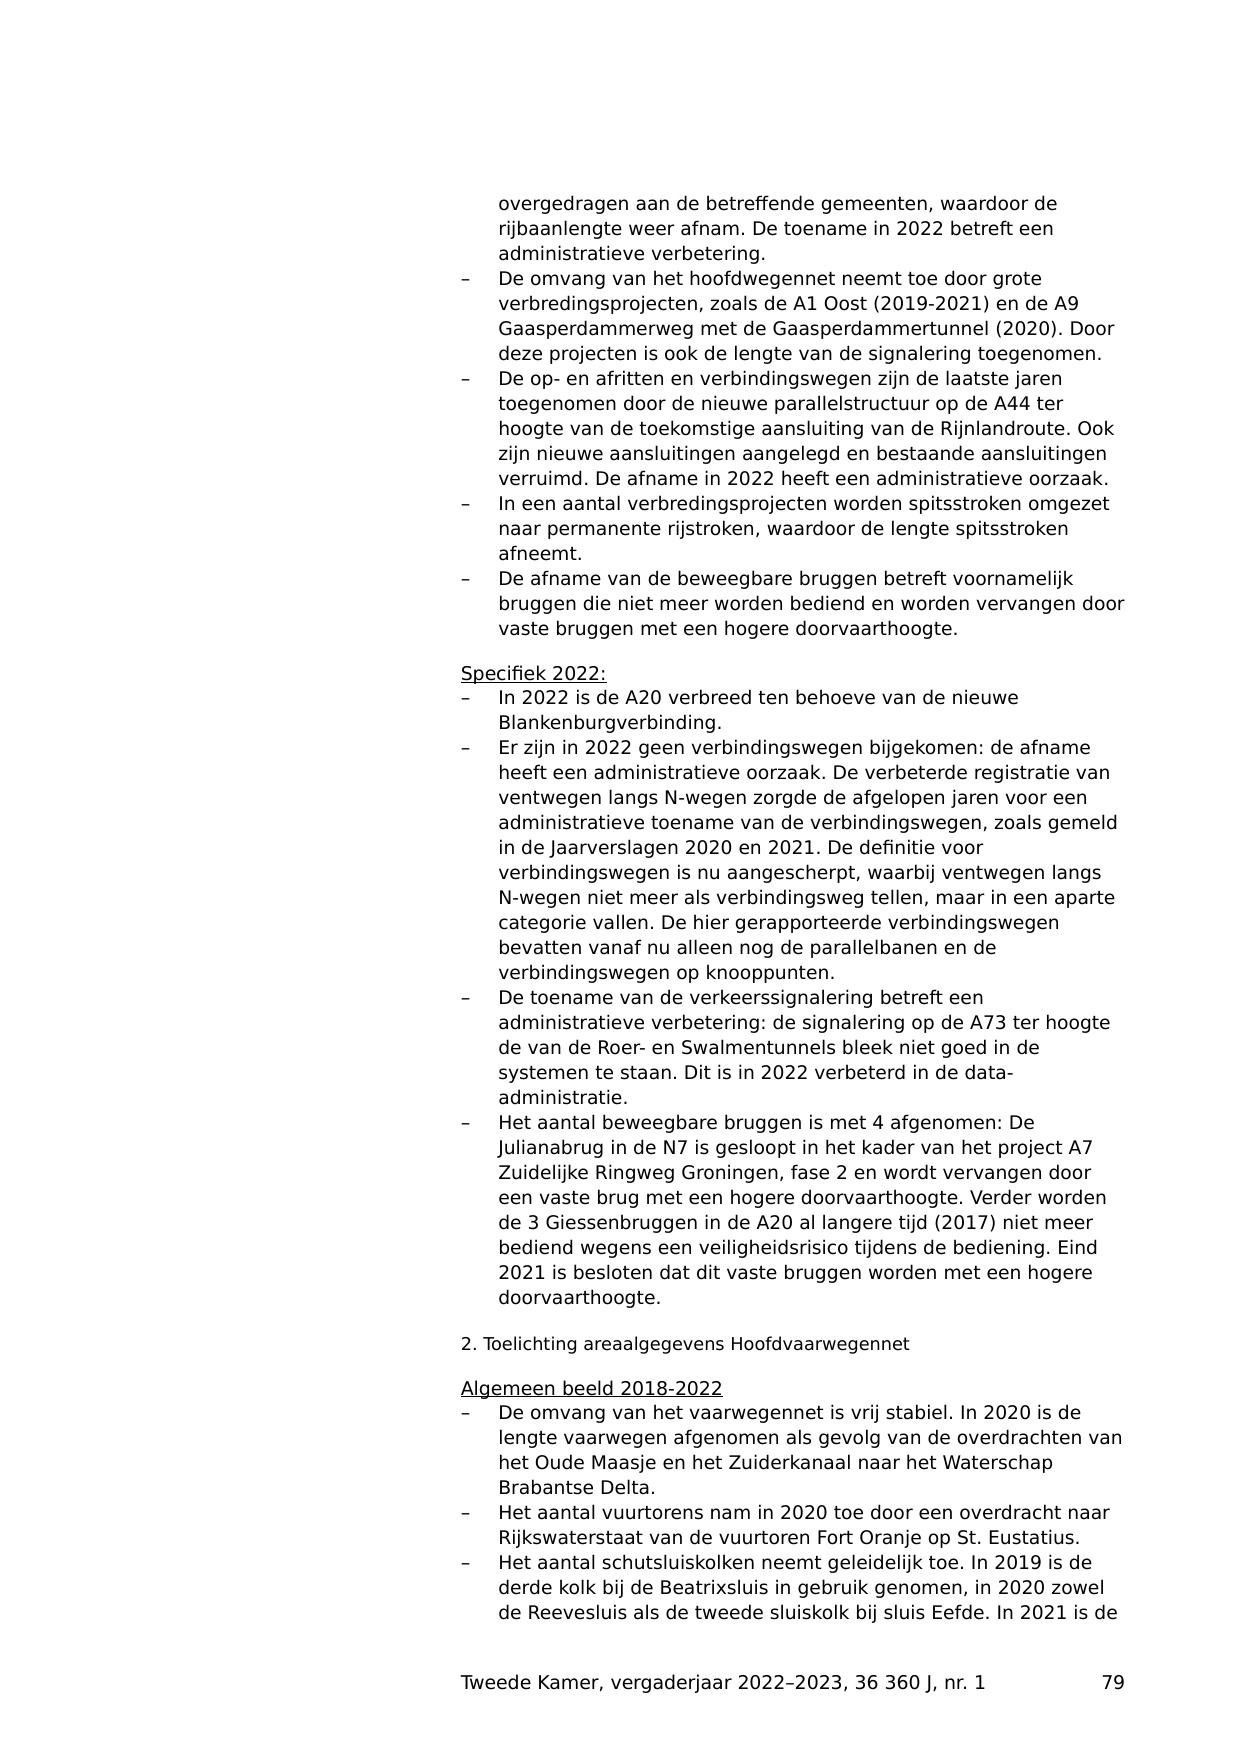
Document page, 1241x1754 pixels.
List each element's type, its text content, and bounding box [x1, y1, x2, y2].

list In 2022 is de A20 verbreed ten behoeve van de nieuwe Blankenburgverbinding. [461, 685, 1125, 735]
list De toename van de verkeerssignalering betreft een administratieve verbetering: de signalering op de A73 ter hoogte de van de Roer- en Swalmentunnels bleek niet goed in de systemen te staan. Dit is in 2022 verbeterd in de data-administratie. [461, 985, 1125, 1110]
list Het aantal vuurtorens nam in 2020 toe door een overdracht naar Rijkswaterstaat van de vuurtoren Fort Oranje op St. Eustatius. [461, 1499, 1125, 1549]
list De op- en afritten en verbindingswegen zijn de laatste jaren toegenomen door de nieuwe parallelstructuur op de A44 ter hoogte van de toekomstige aansluiting van de Rijnlandroute. Ook zijn nieuwe aansluitingen aangelegd en bestaande aansluitingen verruimd. De afname in 2022 heeft een administratieve oorzaak. [461, 366, 1125, 491]
list Het aantal schutsluiskolken neemt geleidelijk toe. In 2019 is de derde kolk bij de Beatrixsluis in gebruik genomen, in 2020 zowel de Reevesluis als de tweede sluiskolk bij sluis Eefde. In 2021 is de [461, 1549, 1125, 1624]
list De omvang van het hoofdwegennet neemt toe door grote verbredingsprojecten, zoals de A1 Oost (2019-2021) en de A9 Gaasperdammerweg met de Gaasperdammertunnel (2020). Door deze projecten is ook de lengte van de signalering toegenomen. [461, 266, 1125, 366]
text 2. Toelichting areaalgegevens Hoofdvaarwegennet [461, 1332, 1125, 1354]
list In een aantal verbredingsprojecten worden spitsstroken omgezet naar permanente rijstroken, waardoor de lengte spitsstroken afneemt. [461, 491, 1125, 566]
text Specifiek 2022: [461, 663, 1125, 685]
list Er zijn in 2022 geen verbindingswegen bijgekomen: de afname heeft een administratieve oorzaak. De verbeterde registratie van ventwegen langs N-wegen zorgde de afgelopen jaren voor een administratieve toename van de verbindingswegen, zoals gemeld in de Jaarverslagen 2020 en 2021. De definitie voor verbindingswegen is nu aangescherpt, waarbij ventwegen langs N-wegen niet meer als verbindingsweg tellen, maar in een aparte categorie vallen. De hier gerapporteerde verbindingswegen bevatten vanaf nu alleen nog de parallelbanen en de verbindingswegen op knooppunten. [461, 735, 1125, 985]
list De afname van de beweegbare bruggen betreft voornamelijk bruggen die niet meer worden bediend en worden vervangen door vaste bruggen met een hogere doorvaarthoogte. [461, 566, 1125, 641]
list Het aantal beweegbare bruggen is met 4 afgenomen: De Julianabrug in de N7 is gesloopt in het kader van het project A7 Zuidelijke Ringweg Groningen, fase 2 en wordt vervangen door een vaste brug met een hogere doorvaarthoogte. Verder worden de 3 Giessenbruggen in de A20 al langere tijd (2017) niet meer bediend wegens een veiligheidsrisico tijdens de bediening. Eind 2021 is besloten dat dit vaste bruggen worden met een hogere doorvaarthoogte. [461, 1110, 1125, 1310]
list De omvang van het vaarwegennet is vrij stabiel. In 2020 is de lengte vaarwegen afgenomen als gevolg van de overdrachten van het Oude Maasje en het Zuiderkanaal naar het Waterschap Brabantse Delta. [461, 1399, 1125, 1499]
text Algemeen beeld 2018-2022 [461, 1377, 1125, 1399]
list overgedragen aan de betreffende gemeenten, waardoor de rijbaanlengte weer afnam. De toename in 2022 betreft een administratieve verbetering. [461, 191, 1125, 266]
